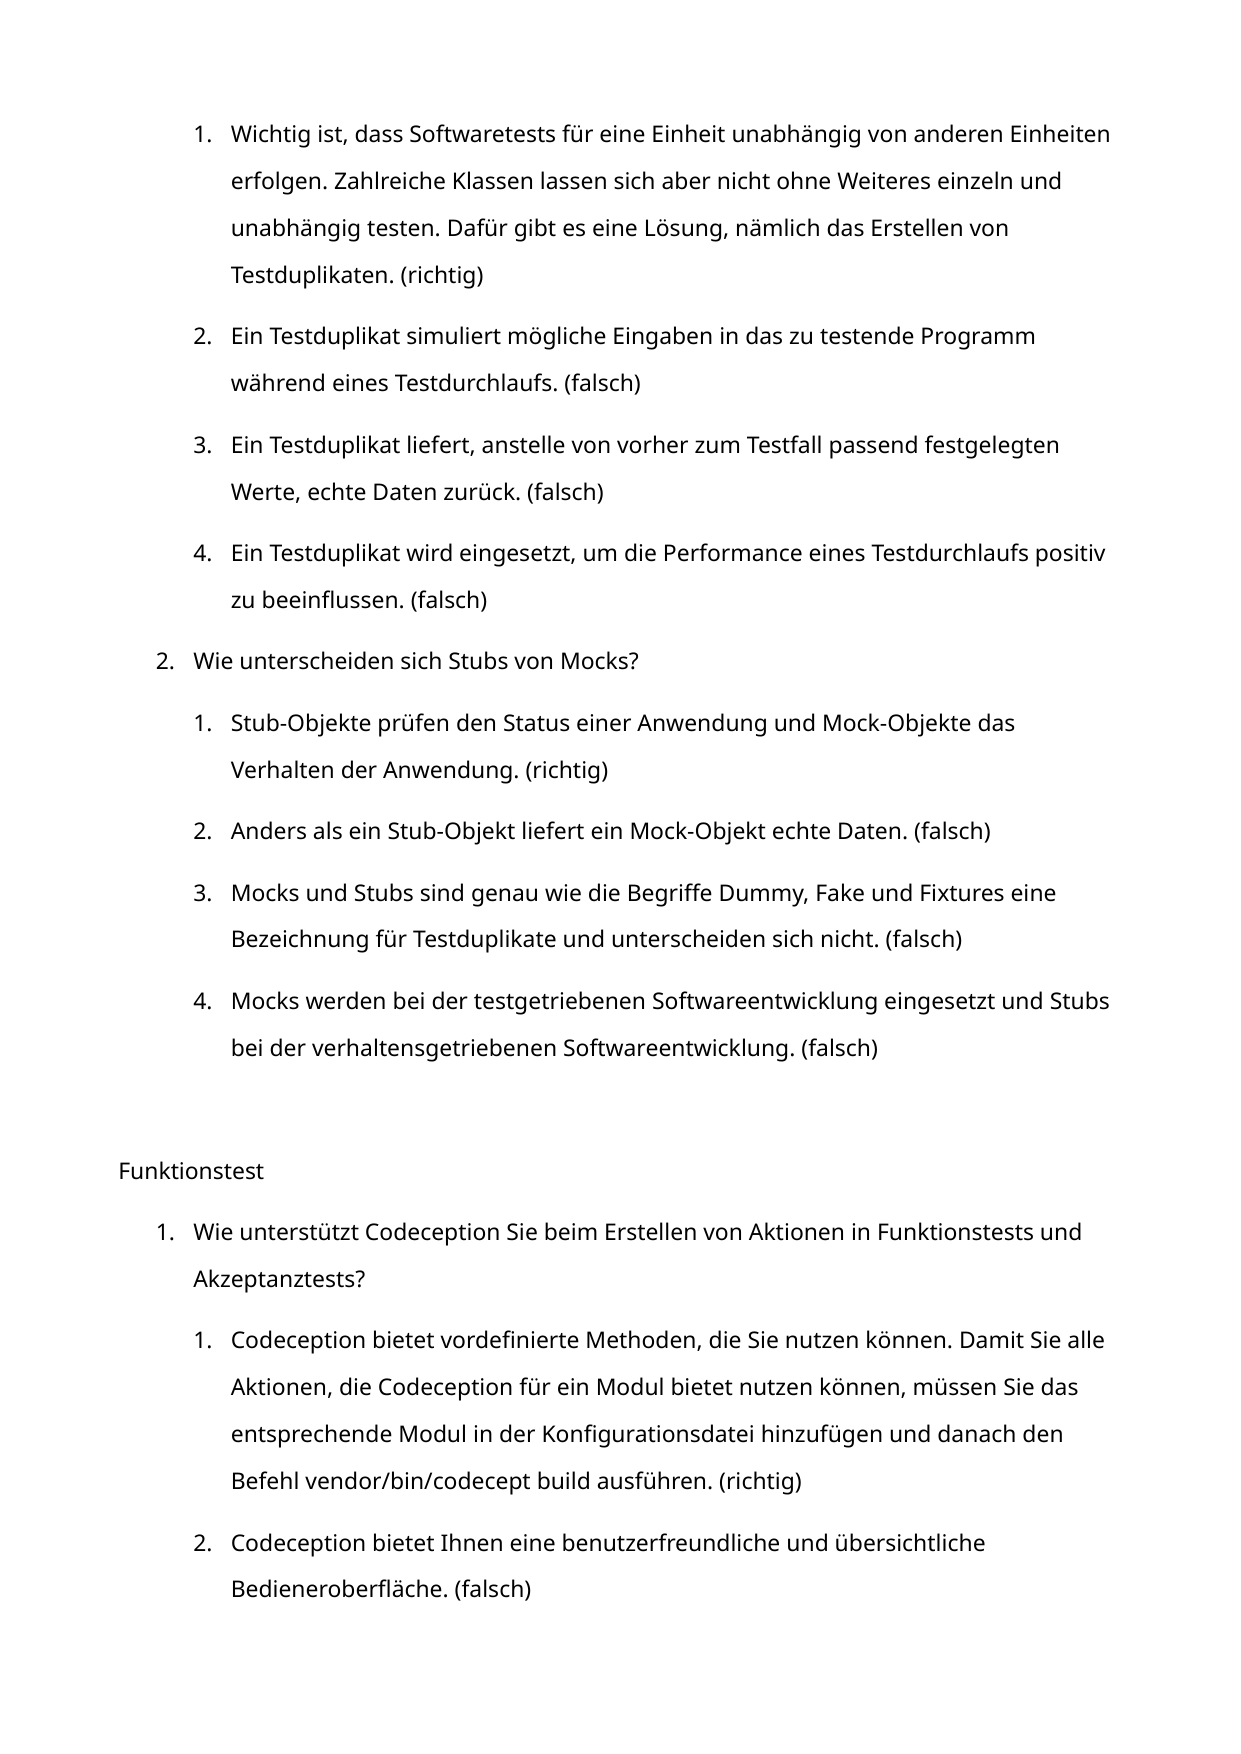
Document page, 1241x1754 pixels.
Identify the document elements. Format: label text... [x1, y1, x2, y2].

list Anders als ein Stub-Objekt liefert ein Mock-Objekt echte Daten. (falsch) [193, 815, 1122, 846]
list Wie unterscheiden sich Stubs von Mocks? [156, 645, 1122, 676]
list Ein Testduplikat simuliert mögliche Eingaben in das zu testende Programm während eines Testdurchlaufs. (falsch) [193, 320, 1122, 398]
list Stub-Objekte prüfen den Status einer Anwendung und Mock-Objekte das Verhalten der Anwendung. (richtig) [193, 707, 1122, 785]
list Ein Testduplikat wird eingesetzt, um die Performance eines Testdurchlaufs positiv zu beeinflussen. (falsch) [193, 537, 1122, 615]
list Mocks und Stubs sind genau wie die Begriffe Dummy, Fake und Fixtures eine Bezeichnung für Testduplikate und unterscheiden sich nicht. (falsch) [193, 876, 1122, 954]
list Mocks werden bei der testgetriebenen Softwareentwicklung eingesetzt und Stubs bei der verhaltensgetriebenen Softwareentwicklung. (falsch) [193, 985, 1122, 1063]
list Ein Testduplikat liefert, anstelle von vorher zum Testfall passend festgelegten Werte, echte Daten zurück. (falsch) [193, 428, 1122, 507]
list Wie unterstützt Codeception Sie beim Erstellen von Aktionen in Funktionstests und Akzeptanztests? [156, 1216, 1122, 1294]
list Codeception bietet vordefinierte Methoden, die Sie nutzen können. Damit Sie alle Aktionen, die Codeception für ein Modul bietet nutzen können, müssen Sie das entsprechende Modul in der Konfigurationsdatei hinzufügen und danach den Befehl vendor/bin/codecept build ausführen. (richtig) [193, 1324, 1122, 1496]
list Wichtig ist, dass Softwaretests für eine Einheit unabhängig von anderen Einheiten erfolgen. Zahlreiche Klassen lassen sich aber nicht ohne Weiteres einzeln und unabhängig testen. Dafür gibt es eine Lösung, nämlich das Erstellen von Testduplikaten. (richtig) [193, 118, 1122, 290]
text Funktionstest [118, 1154, 1122, 1186]
list Codeception bietet Ihnen eine benutzerfreundliche und übersichtliche Bedieneroberfläche. (falsch) [193, 1526, 1122, 1604]
